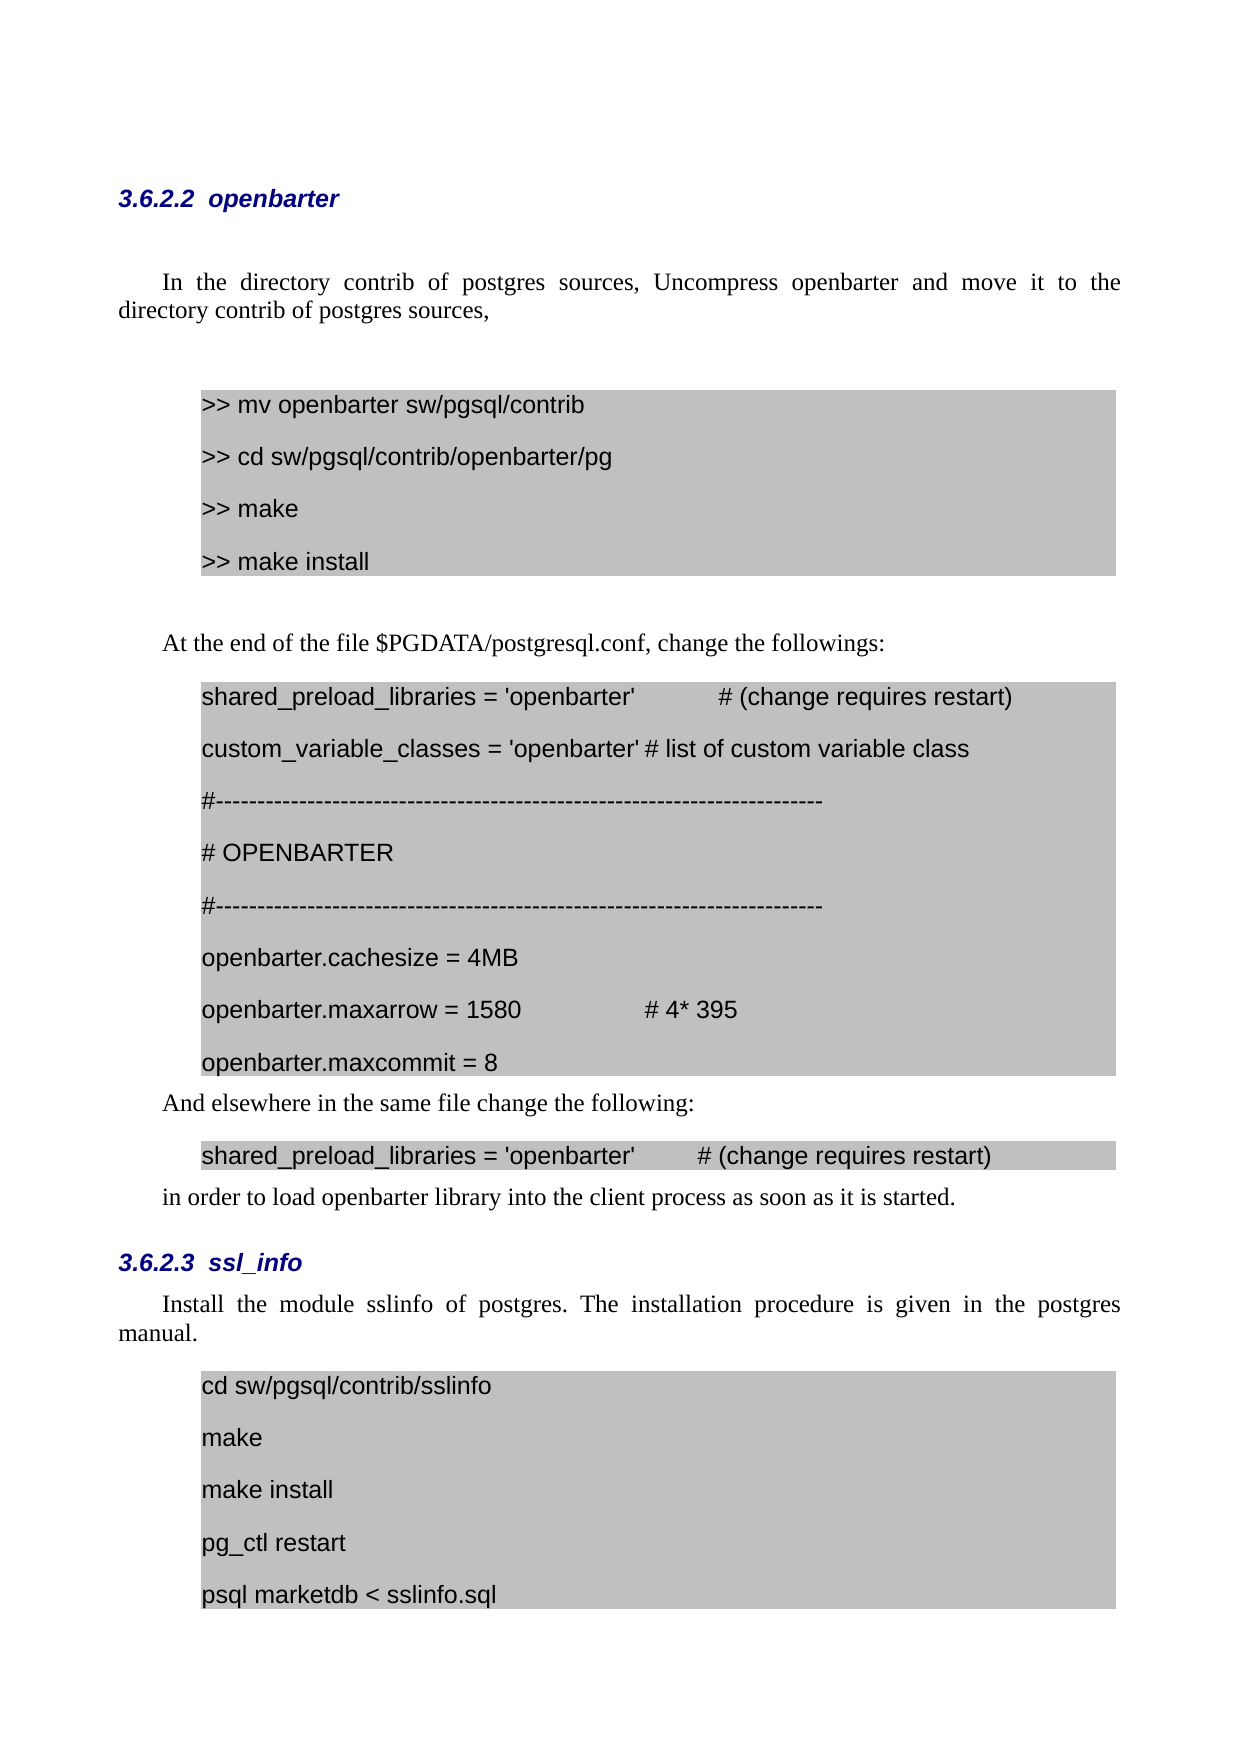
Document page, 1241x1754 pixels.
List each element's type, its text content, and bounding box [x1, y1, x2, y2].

text pg_ctl restart [201, 1528, 1116, 1557]
text In the directory contrib of postgres sources, Uncompress openbarter and move it to the directory contrib of postgres sources, [118, 267, 1122, 324]
text make [201, 1423, 1116, 1452]
text shared_preload_libraries = 'openbarter' # (change requires restart) [201, 682, 1116, 710]
subtitle openbarter [118, 184, 1122, 213]
text # OPENBARTER [201, 838, 1116, 867]
text >> mv openbarter sw/pgsql/contrib [201, 390, 1116, 419]
text openbarter.maxcommit = 8 [201, 1048, 1116, 1076]
text shared_preload_libraries = 'openbarter' # (change requires restart) [201, 1141, 1116, 1170]
text >> cd sw/pgsql/contrib/openbarter/pg [201, 442, 1116, 471]
text custom_variable_classes = 'openbarter' # list of custom variable class [201, 734, 1116, 763]
text cd sw/pgsql/contrib/sslinfo [201, 1371, 1116, 1400]
text #------------------------------------------------------------------------- [201, 891, 1116, 919]
text make install [201, 1476, 1116, 1504]
text >> make [201, 494, 1116, 523]
text Install the module sslinfo of postgres. The installation procedure is given in the postgres manual. [118, 1289, 1122, 1347]
text in order to load openbarter library into the client process as soon as it is started. [118, 1182, 1122, 1210]
text openbarter.maxarrow = 1580 # 4* 395 [201, 995, 1116, 1024]
text And elsewhere in the same file change the following: [118, 1088, 1122, 1117]
text openbarter.cachesize = 4MB [201, 943, 1116, 972]
text psql marketdb < sslinfo.sql [201, 1580, 1116, 1609]
text At the end of the file $PGDATA/postgresql.conf, change the followings: [118, 628, 1122, 657]
text #------------------------------------------------------------------------- [201, 786, 1116, 815]
text >> make install [201, 547, 1116, 576]
subtitle ssl_info [118, 1248, 1122, 1277]
